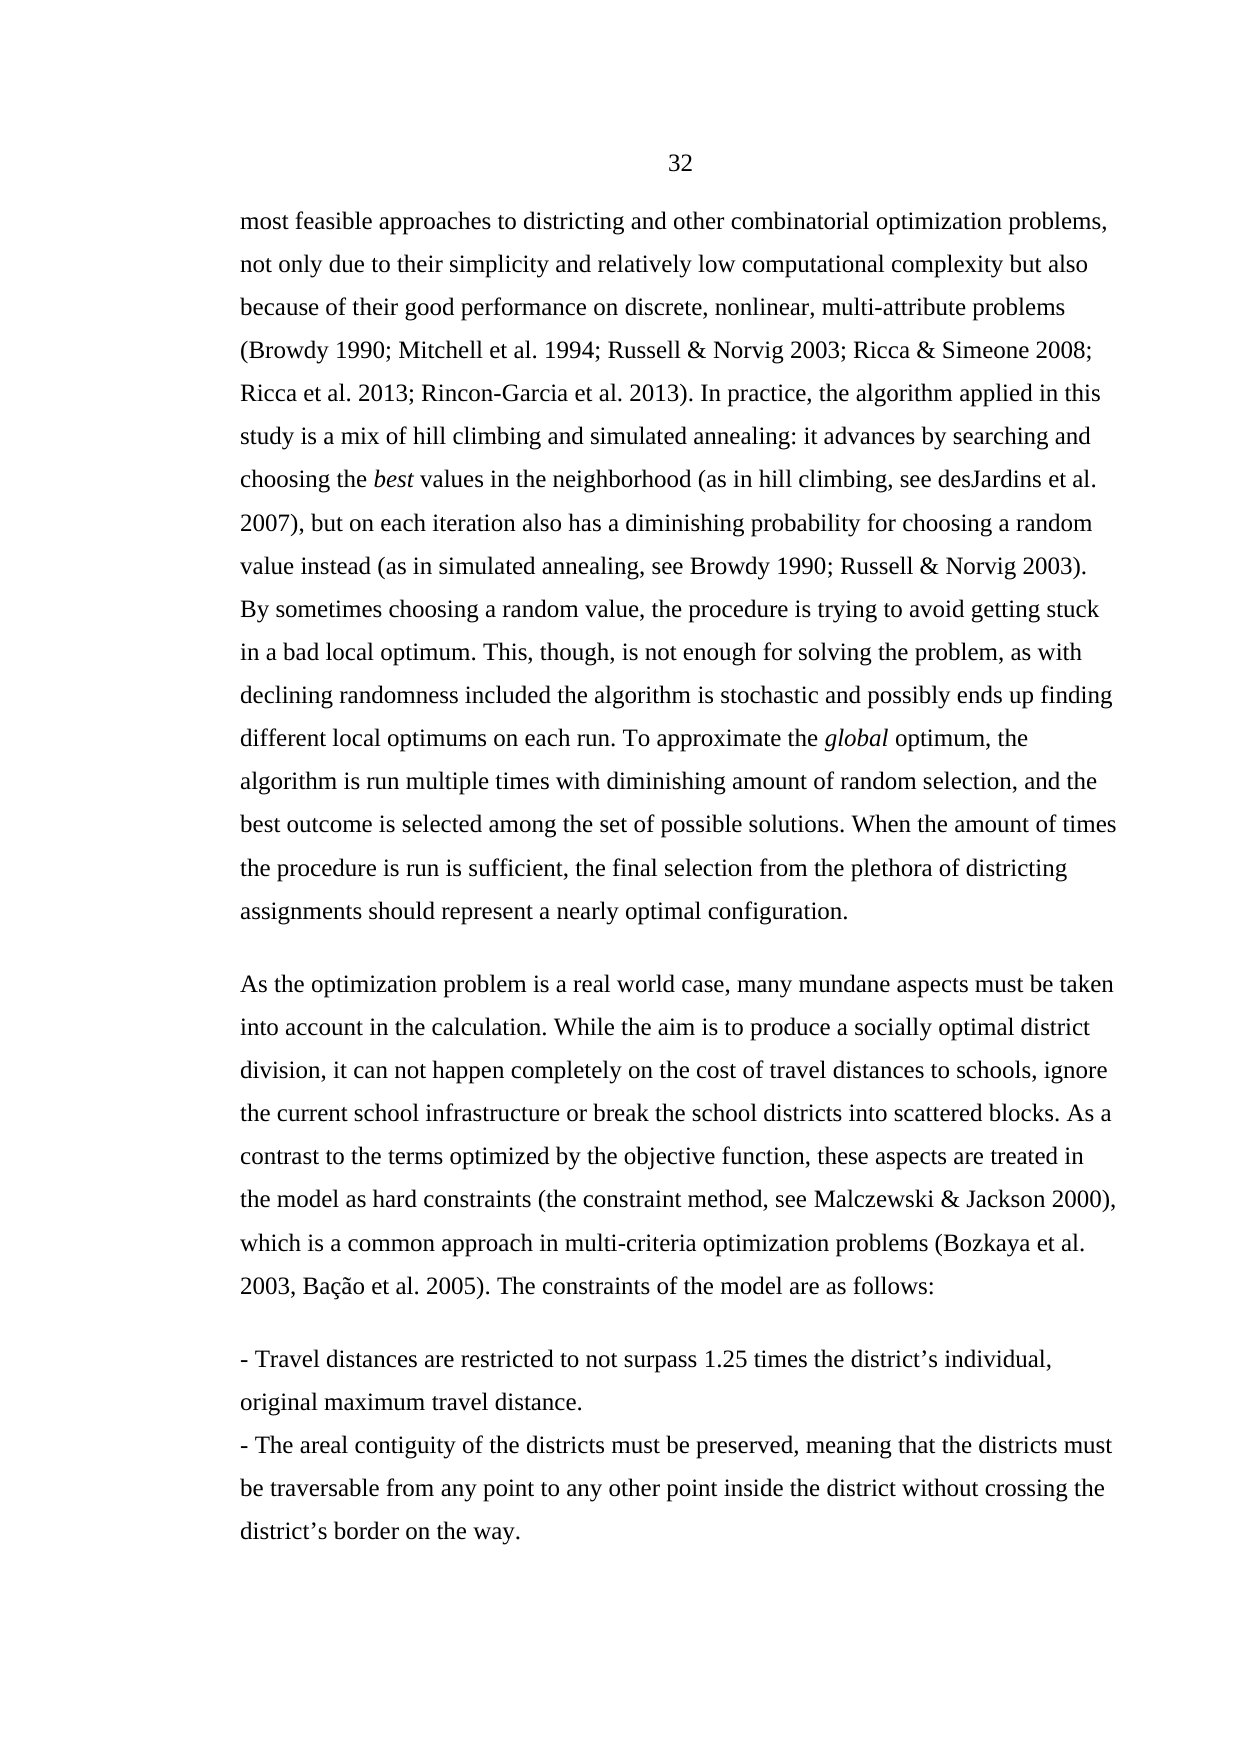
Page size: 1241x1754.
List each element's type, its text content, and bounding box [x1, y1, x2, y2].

text - Travel distances are restricted to not surpass 1.25 times the district’s individual, original maximum travel distance. - The areal contiguity of the districts must be preserved, meaning that the districts must be traversable from any point to any other point inside the district without crossing the district’s border on the way. [240, 1344, 1121, 1545]
text As the optimization problem is a real world case, many mundane aspects must be taken into account in the calculation. While the aim is to produce a socially optimal district division, it can not happen completely on the cost of travel distances to schools, ignore the current school infrastructure or break the school districts into scattered blocks. As a contrast to the terms optimized by the objective function, these aspects are treated in the model as hard constraints (the constraint method, see Malczewski & Jackson 2000), which is a common approach in multi-criteria optimization problems (Bozkaya et al. 2003, Bação et al. 2005). The constraints of the model are as follows: [240, 969, 1121, 1299]
text most feasible approaches to districting and other combinatorial optimization problems, not only due to their simplicity and relatively low computational complexity but also because of their good performance on discrete, nonlinear, multi-attribute problems (Browdy 1990; Mitchell et al. 1994; Russell & Norvig 2003; Ricca & Simeone 2008; Ricca et al. 2013; Rincon-Garcia et al. 2013). In practice, the algorithm applied in this study is a mix of hill climbing and simulated annealing: it advances by searching and choosing the best values in the neighborhood (as in hill climbing, see desJardins et al. 2007), but on each iteration also has a diminishing probability for choosing a random value instead (as in simulated annealing, see Browdy 1990; Russell & Norvig 2003). By sometimes choosing a random value, the procedure is trying to avoid getting stuck in a bad local optimum. This, though, is not enough for solving the problem, as with declining randomness included the algorithm is stochastic and possibly ends up finding different local optimums on each run. To approximate the global optimum, the algorithm is run multiple times with diminishing amount of random selection, and the best outcome is selected among the set of possible solutions. When the amount of times the procedure is run is sufficient, the final selection from the plethora of districting assignments should represent a nearly optimal configuration. [240, 206, 1121, 924]
